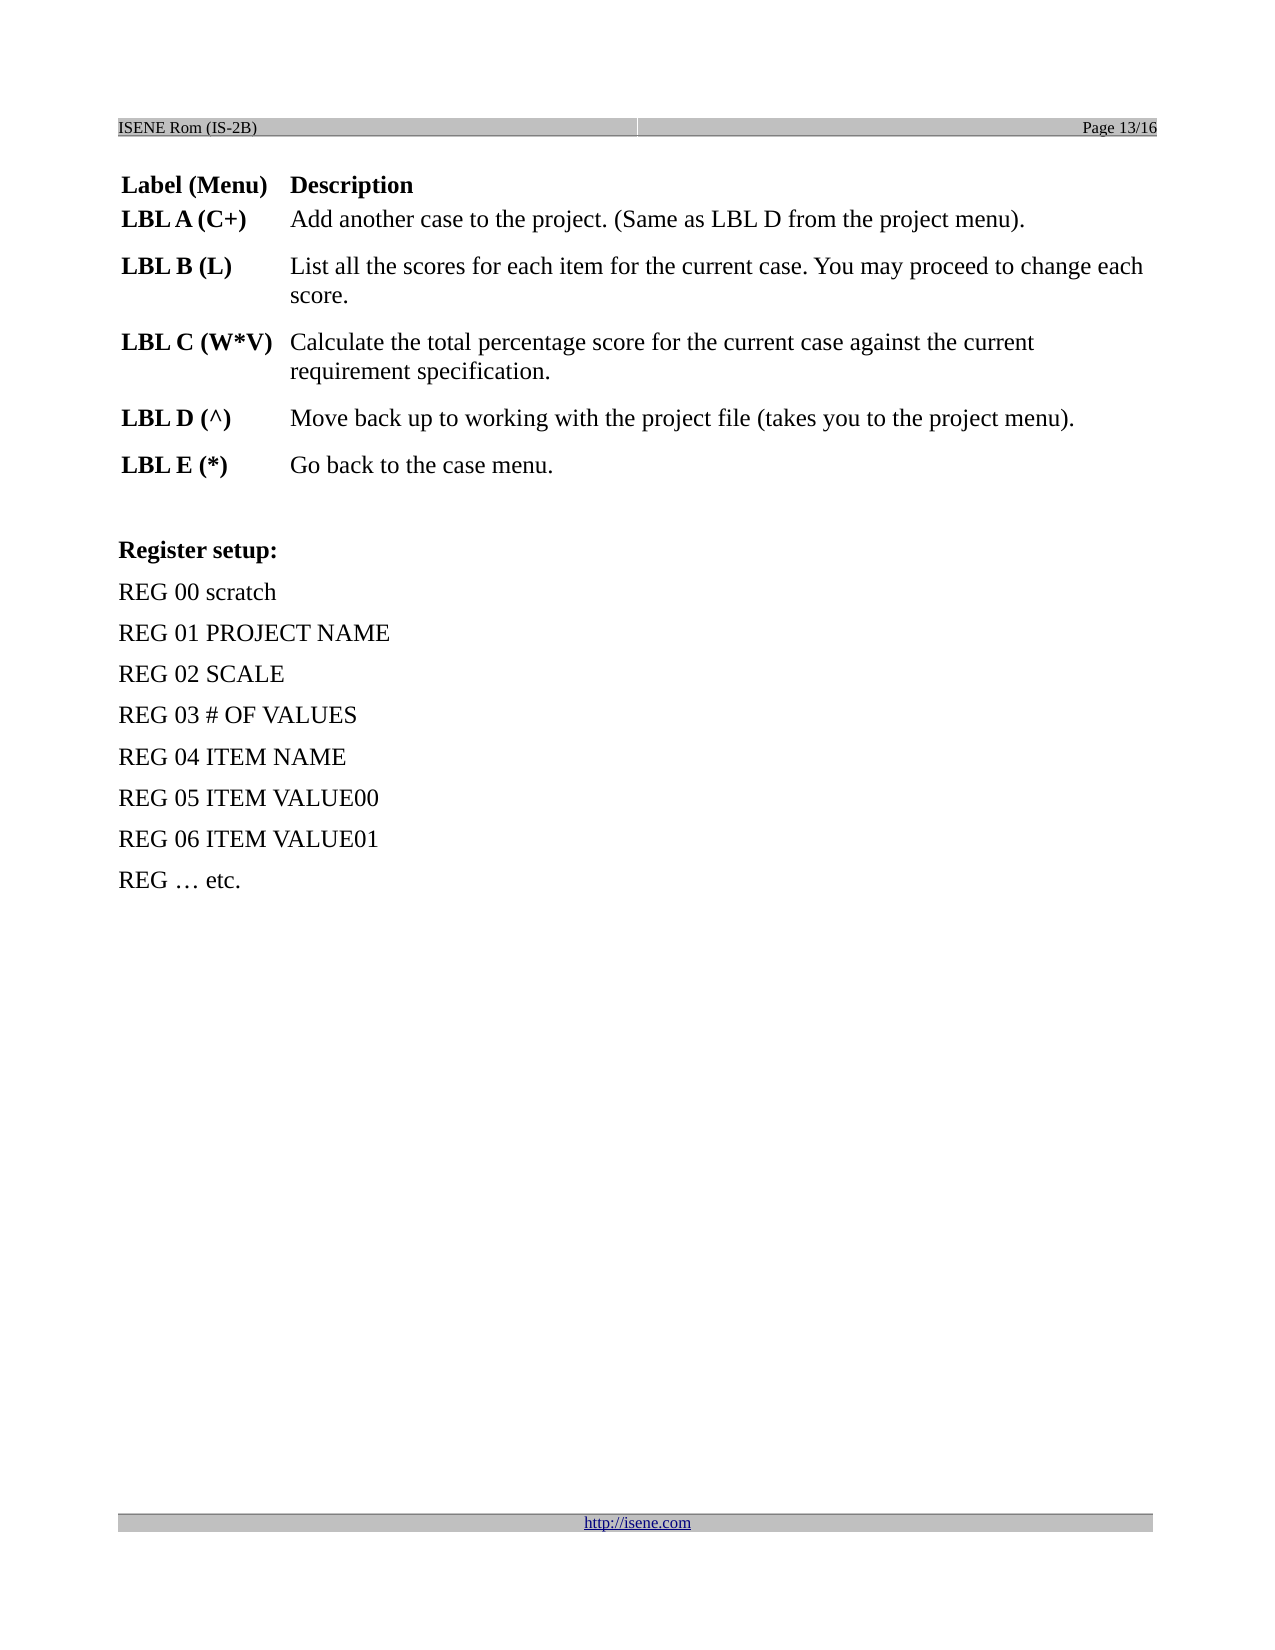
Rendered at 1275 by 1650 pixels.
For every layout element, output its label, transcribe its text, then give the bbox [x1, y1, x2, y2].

table_cell LBL B (L) [118, 249, 287, 324]
table_cell LBL C (W*V) [118, 324, 287, 400]
table_cell Add another case to the project. (Same as LBL D from the project menu). [287, 201, 1157, 248]
text REG 02 SCALE [118, 659, 1157, 688]
table_cell List all the scores for each item for the current case. You may proceed to change each score. [287, 249, 1157, 324]
table_header Label (Menu) [118, 167, 287, 201]
text REG 06 ITEM VALUE01 [118, 824, 1157, 853]
table_cell Move back up to working with the project file (takes you to the project menu). [287, 400, 1157, 447]
table_cell Calculate the total percentage score for the current case against the current requirement specification. [287, 324, 1157, 400]
table_cell LBL D (^) [118, 400, 287, 447]
text REG 00 scratch [118, 577, 1157, 606]
text Register setup: [118, 536, 1157, 564]
table_header Description [287, 167, 1157, 201]
text REG … etc. [118, 866, 1157, 894]
text REG 04 ITEM NAME [118, 742, 1157, 771]
table_cell LBL E (*) [118, 447, 287, 494]
text REG 03 # OF VALUES [118, 701, 1157, 729]
table_cell Go back to the case menu. [287, 447, 1157, 494]
text REG 01 PROJECT NAME [118, 618, 1157, 647]
text REG 05 ITEM VALUE00 [118, 783, 1157, 812]
table_cell LBL A (C+) [118, 201, 287, 248]
